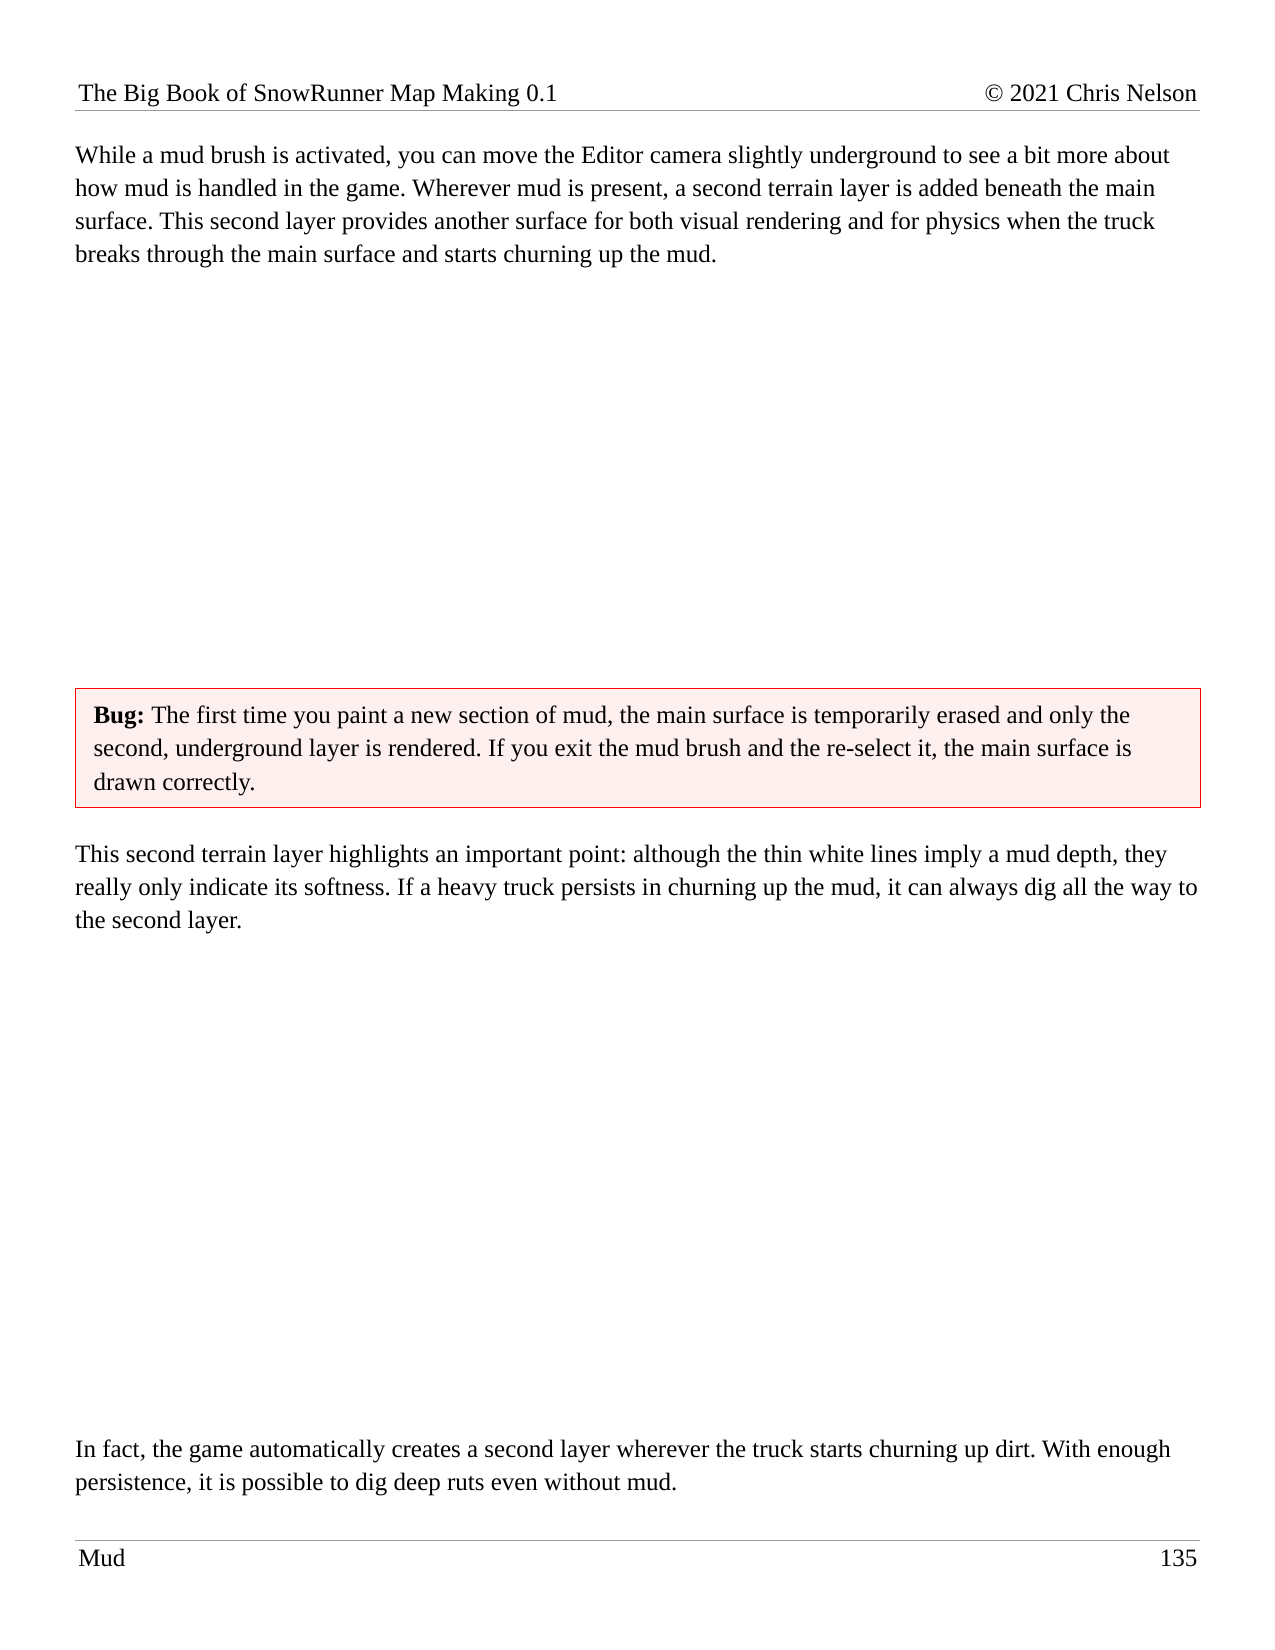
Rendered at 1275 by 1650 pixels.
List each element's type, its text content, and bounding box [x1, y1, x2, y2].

list The first time you paint a new section of mud, the main surface is temporarily erased and only the second, underground layer is rendered. If you exit the mud brush and the re-select it, the main surface is drawn correctly. [76, 689, 1200, 807]
text In fact, the game automatically creates a second layer wherever the truck starts churning up dirt. With enough persistence, it is possible to dig deep ruts even without mud. [75, 1434, 1200, 1496]
text This second terrain layer highlights an important point: although the thin white lines imply a mud depth, they really only indicate its softness. If a heavy truck persists in churning up the mud, it can always dig all the way to the second layer. [75, 839, 1200, 934]
text While a mud brush is activated, you can move the Editor camera slightly underground to see a bit more about how mud is handled in the game. Wherever mud is present, a second terrain layer is added beneath the main surface. This second layer provides another surface for both visual rendering and for physics when the truck breaks through the main surface and starts churning up the mud. [75, 140, 1200, 268]
